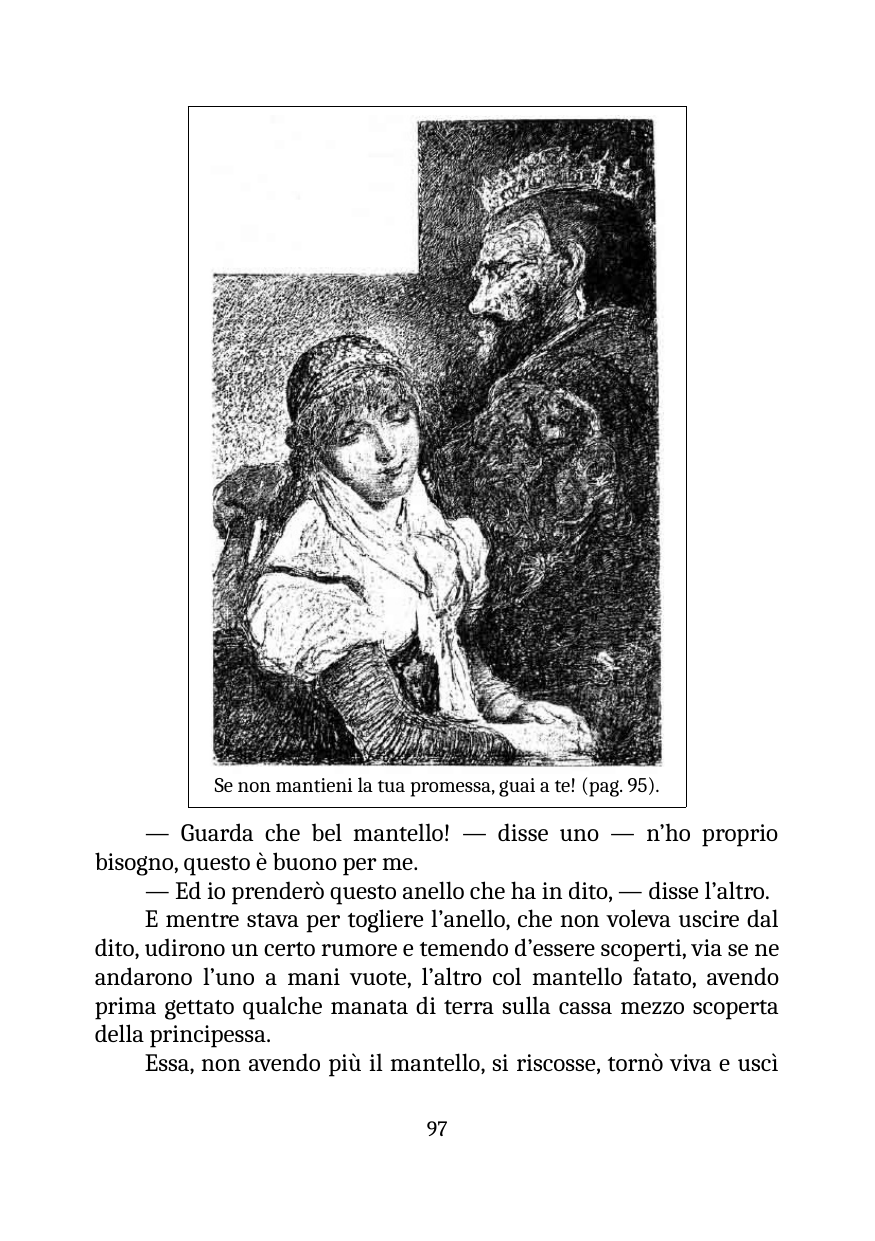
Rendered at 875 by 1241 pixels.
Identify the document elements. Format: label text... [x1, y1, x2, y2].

text E mentre stava per togliere l’anello, che non voleva uscire dal dito, udirono un certo rumore e temendo d’essere scoperti, via se ne andarono l’uno a mani vuote, l’altro col mantello fatato, avendo prima gettato qualche manata di terra sulla cassa mezzo scoperta della principessa. [94, 905, 779, 1049]
text Essa, non avendo più il mantello, si riscosse, tornò viva e uscì [94, 1049, 779, 1078]
text — Guarda che bel mantello! — disse uno — n’ho proprio bisogno, questo è buono per me. [94, 94, 779, 877]
text Se non mantieni la tua promessa, guai a te! (pag. 95). [197, 115, 677, 798]
picture [209, 115, 665, 774]
text — Ed io prenderò questo anello che ha in dito, — disse l’altro. [94, 877, 779, 905]
